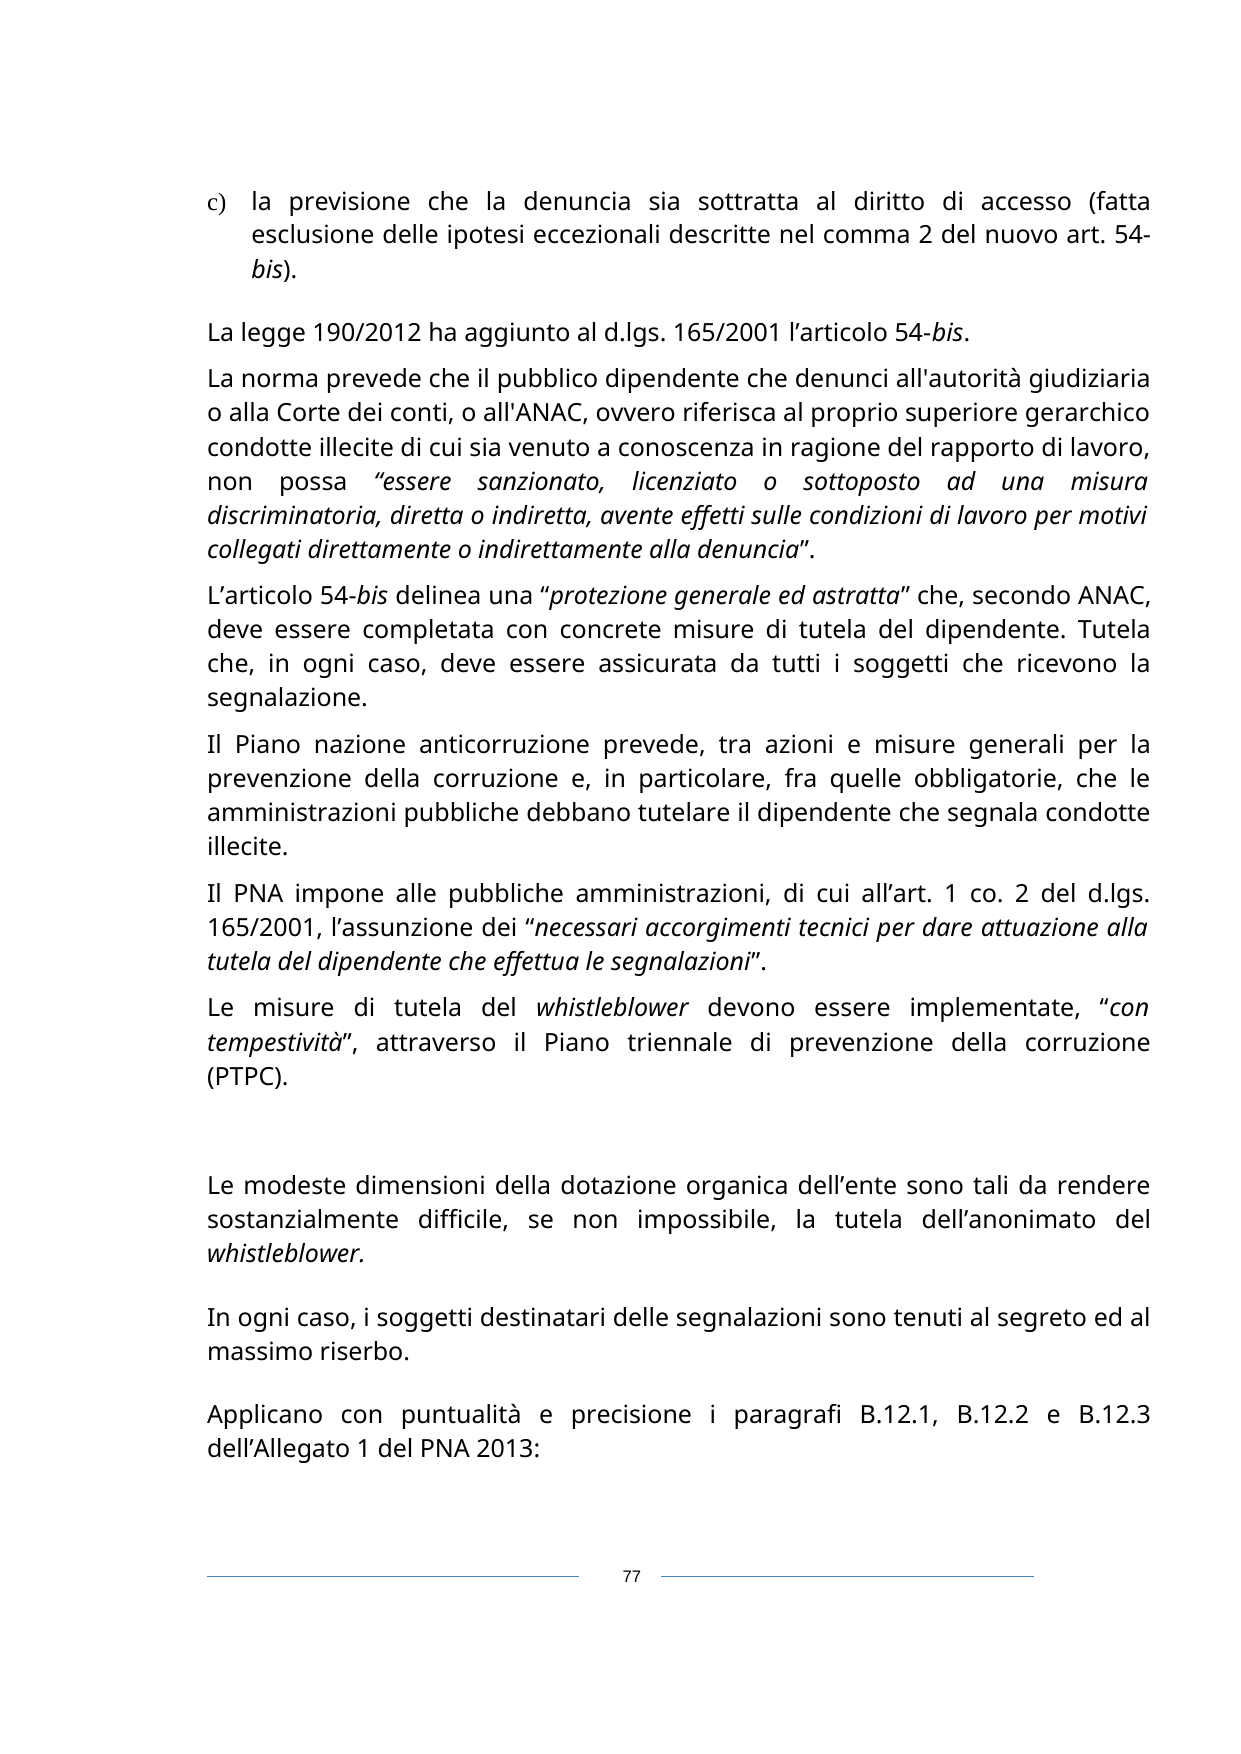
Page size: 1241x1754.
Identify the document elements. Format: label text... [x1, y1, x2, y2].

text Le misure di tutela del whistleblower devono essere implementate, “con tempestività”, attraverso il Piano triennale di prevenzione della corruzione (PTPC). [207, 990, 1152, 1092]
list la previsione che la denuncia sia sottratta al diritto di accesso (fatta esclusione delle ipotesi eccezionali descritte nel comma 2 del nuovo art. 54-bis). [207, 183, 1152, 285]
text Le modeste dimensioni della dotazione organica dell’ente sono tali da rendere sostanzialmente difficile, se non impossibile, la tutela dell’anonimato del whistleblower. [207, 1168, 1152, 1270]
text Applicano con puntualità e precisione i paragrafi B.12.1, B.12.2 e B.12.3 dell’Allegato 1 del PNA 2013: [207, 1397, 1152, 1465]
text Il PNA impone alle pubbliche amministrazioni, di cui all’art. 1 co. 2 del d.lgs. 165/2001, l’assunzione dei “necessari accorgimenti tecnici per dare attuazione alla tutela del dipendente che effettua le segnalazioni”. [207, 875, 1152, 978]
text La norma prevede che il pubblico dipendente che denunci all'autorità giudiziaria o alla Corte dei conti, o all'ANAC, ovvero riferisca al proprio superiore gerarchico condotte illecite di cui sia venuto a conoscenza in ragione del rapporto di lavoro, non possa “essere sanzionato, licenziato o sottoposto ad una misura discriminatoria, diretta o indiretta, avente effetti sulle condizioni di lavoro per motivi collegati direttamente o indirettamente alla denuncia”. [207, 361, 1152, 565]
text La legge 190/2012 ha aggiunto al d.lgs. 165/2001 l’articolo 54-bis. [207, 314, 1152, 348]
text In ogni caso, i soggetti destinatari delle segnalazioni sono tenuti al segreto ed al massimo riserbo. [207, 1299, 1152, 1367]
text L’articolo 54-bis delinea una “protezione generale ed astratta” che, secondo ANAC, deve essere completata con concrete misure di tutela del dipendente. Tutela che, in ogni caso, deve essere assicurata da tutti i soggetti che ricevono la segnalazione. [207, 578, 1152, 714]
text Il Piano nazione anticorruzione prevede, tra azioni e misure generali per la prevenzione della corruzione e, in particolare, fra quelle obbligatorie, che le amministrazioni pubbliche debbano tutelare il dipendente che segnala condotte illecite. [207, 727, 1152, 863]
